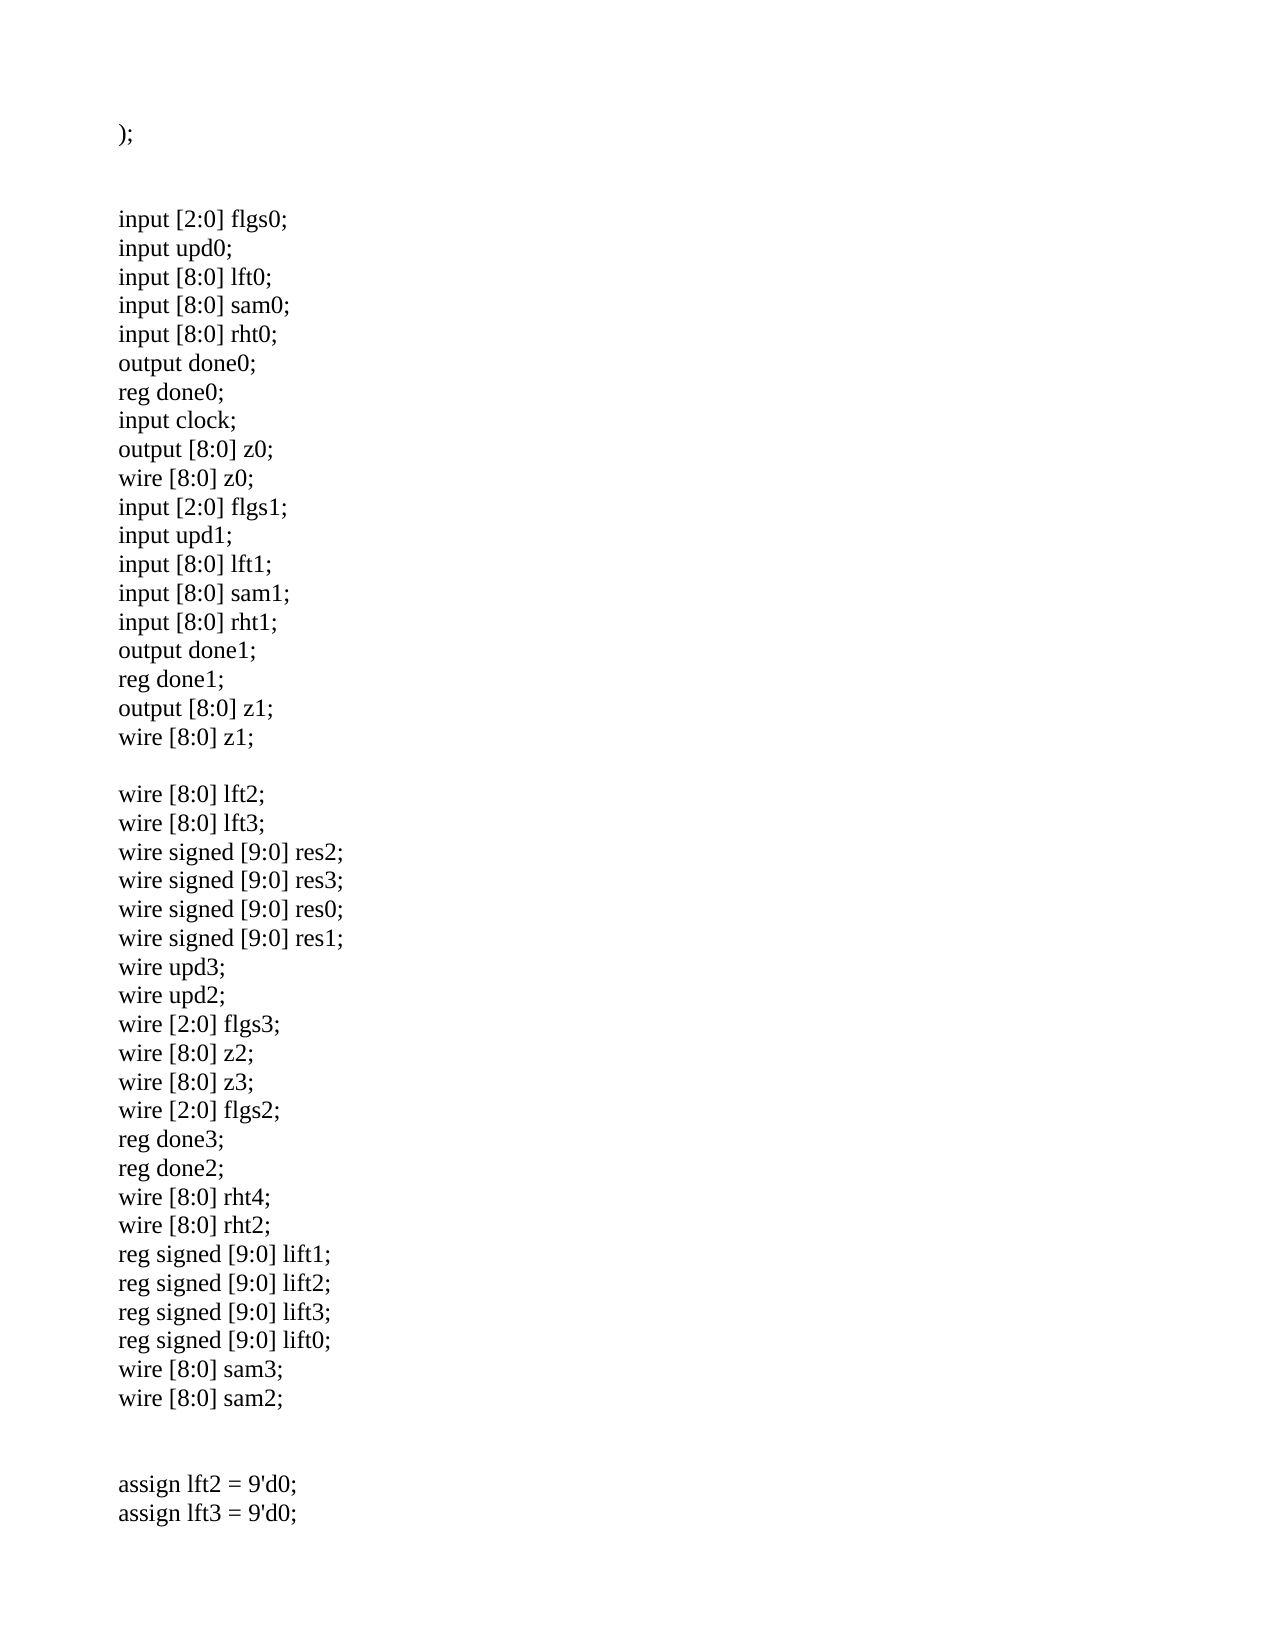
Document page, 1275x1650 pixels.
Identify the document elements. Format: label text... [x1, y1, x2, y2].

text wire [8:0] z0; [118, 463, 1157, 492]
text input [8:0] rht0; [118, 319, 1157, 348]
text wire upd3; [118, 952, 1157, 981]
text output [8:0] z0; [118, 434, 1157, 463]
text wire [8:0] lft2; [118, 779, 1157, 808]
text input upd0; [118, 233, 1157, 262]
text reg signed [9:0] lift2; [118, 1268, 1157, 1297]
text reg done2; [118, 1153, 1157, 1182]
text wire [8:0] rht2; [118, 1211, 1157, 1239]
text input [2:0] flgs1; [118, 492, 1157, 521]
text wire [8:0] rht4; [118, 1182, 1157, 1211]
text input upd1; [118, 521, 1157, 549]
text wire signed [9:0] res1; [118, 923, 1157, 952]
text wire [8:0] lft3; [118, 808, 1157, 837]
text reg done1; [118, 664, 1157, 693]
text input clock; [118, 406, 1157, 434]
text reg signed [9:0] lift1; [118, 1239, 1157, 1268]
text wire signed [9:0] res2; [118, 837, 1157, 866]
text input [8:0] rht1; [118, 607, 1157, 636]
text wire signed [9:0] res3; [118, 866, 1157, 894]
text reg done3; [118, 1124, 1157, 1153]
text assign lft2 = 9'd0; [118, 1469, 1157, 1498]
text reg signed [9:0] lift3; [118, 1297, 1157, 1326]
text input [8:0] sam0; [118, 291, 1157, 319]
text assign lft3 = 9'd0; [118, 1498, 1157, 1527]
text wire [8:0] z3; [118, 1067, 1157, 1096]
text wire [8:0] z2; [118, 1038, 1157, 1067]
text wire [8:0] z1; [118, 722, 1157, 751]
text output done1; [118, 636, 1157, 664]
text wire upd2; [118, 981, 1157, 1009]
text wire [8:0] sam2; [118, 1383, 1157, 1412]
text ); [118, 118, 1157, 147]
text wire [8:0] sam3; [118, 1354, 1157, 1383]
text output [8:0] z1; [118, 693, 1157, 722]
text input [8:0] lft1; [118, 549, 1157, 578]
text wire [2:0] flgs2; [118, 1096, 1157, 1124]
text input [8:0] sam1; [118, 578, 1157, 607]
text output done0; [118, 348, 1157, 377]
text input [8:0] lft0; [118, 262, 1157, 291]
text input [2:0] flgs0; [118, 204, 1157, 233]
text reg done0; [118, 377, 1157, 406]
text wire [2:0] flgs3; [118, 1009, 1157, 1038]
text reg signed [9:0] lift0; [118, 1326, 1157, 1354]
text wire signed [9:0] res0; [118, 894, 1157, 923]
